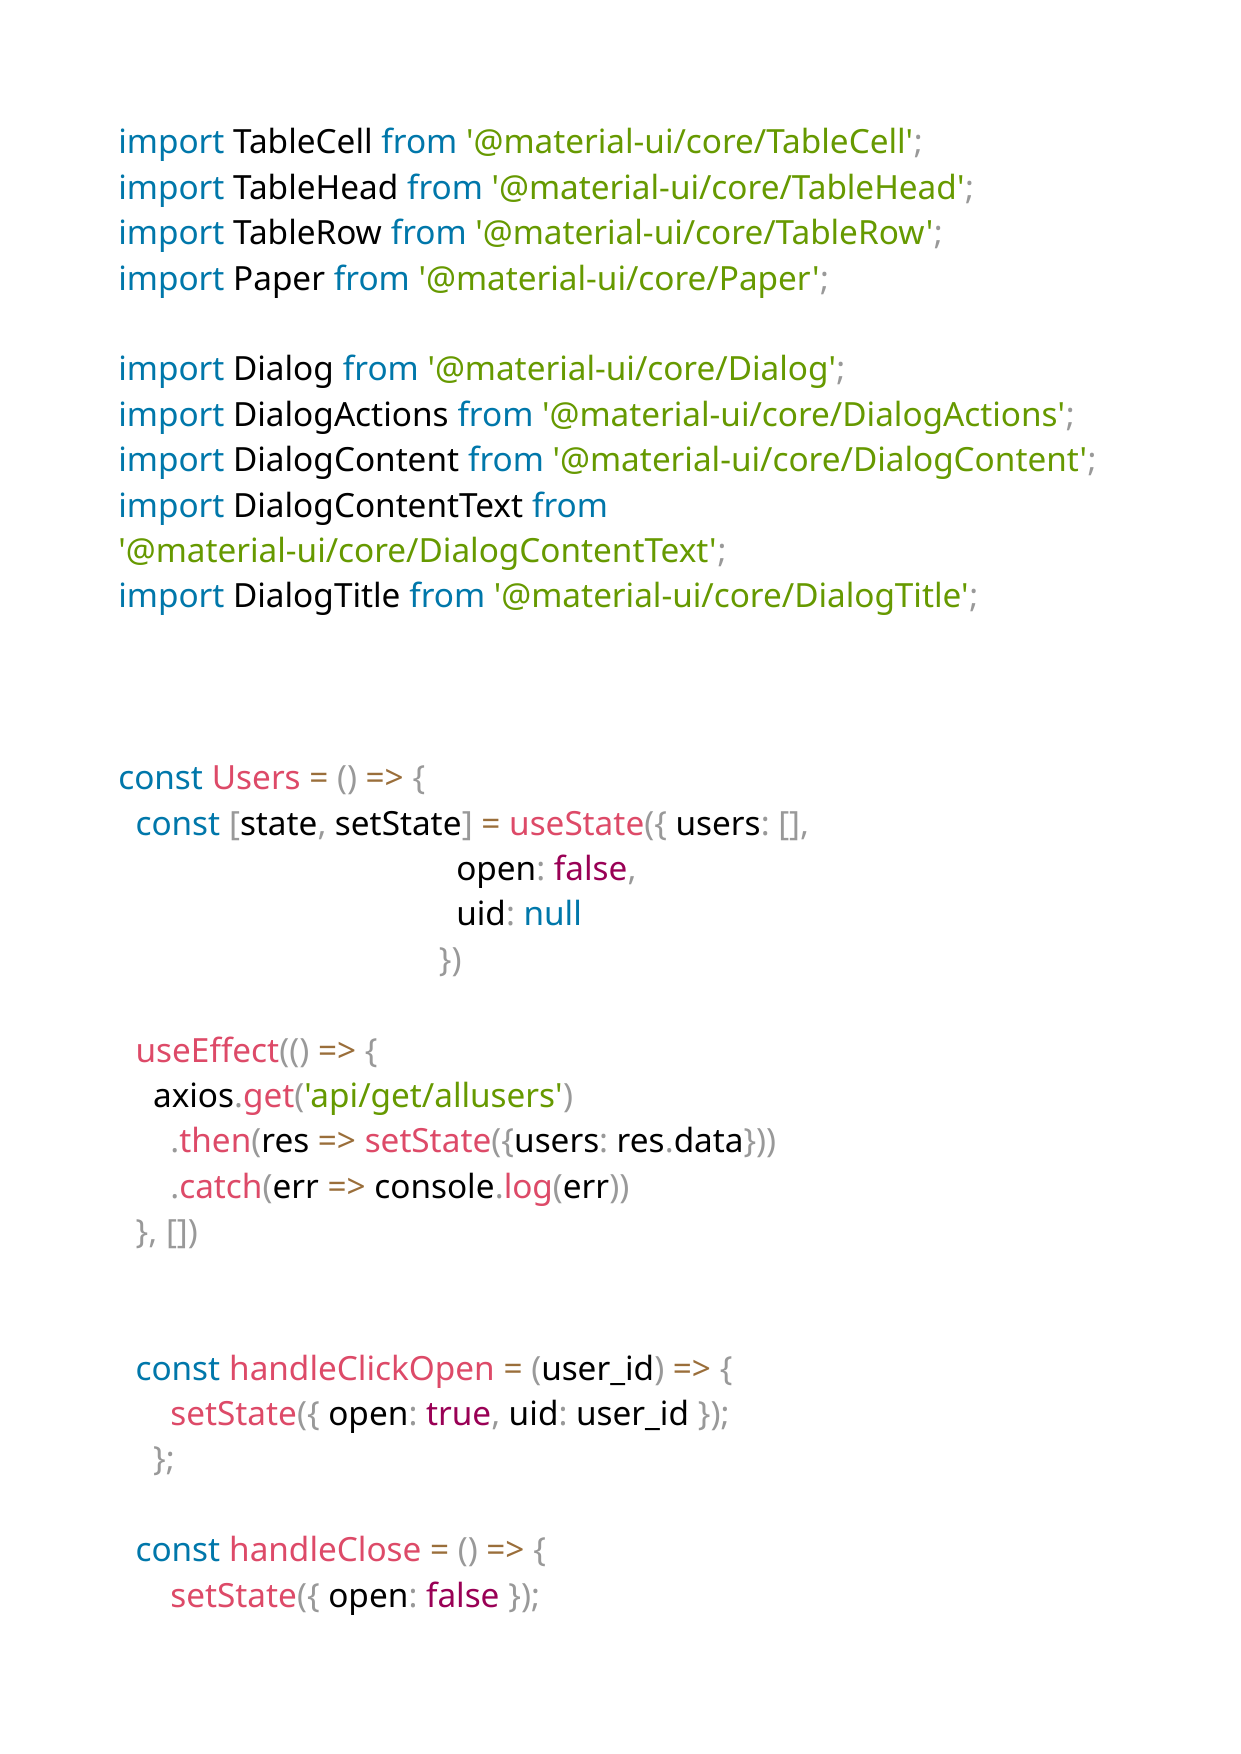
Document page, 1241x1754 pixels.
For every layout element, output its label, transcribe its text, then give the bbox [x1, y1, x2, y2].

text uid: null [118, 890, 1122, 936]
text .then(res => setState({users: res.data})) [118, 1117, 1122, 1163]
text setState({ open: true, uid: user_id }); [118, 1390, 1122, 1435]
text open: false, [118, 845, 1122, 890]
text useEffect(() => { [118, 1026, 1122, 1072]
text }) [118, 936, 1122, 981]
text import DialogContent from '@material-ui/core/DialogContent'; [118, 436, 1122, 481]
text }, []) [118, 1208, 1122, 1253]
text import Dialog from '@material-ui/core/Dialog'; [118, 345, 1122, 391]
text import DialogTitle from '@material-ui/core/DialogTitle'; [118, 572, 1122, 618]
text import DialogActions from '@material-ui/core/DialogActions'; [118, 391, 1122, 436]
text import TableRow from '@material-ui/core/TableRow'; [118, 209, 1122, 254]
text const [state, setState] = useState({ users: [], [118, 799, 1122, 845]
text .catch(err => console.log(err)) [118, 1163, 1122, 1208]
text import TableCell from '@material-ui/core/TableCell'; [118, 118, 1122, 163]
text const Users = () => { [118, 754, 1122, 799]
text axios.get('api/get/allusers') [118, 1072, 1122, 1117]
text const handleClose = () => { [118, 1526, 1122, 1571]
text }; [118, 1435, 1122, 1481]
text setState({ open: false }); [118, 1571, 1122, 1617]
text import DialogContentText from '@material-ui/core/DialogContentText'; [118, 481, 1122, 572]
text import Paper from '@material-ui/core/Paper'; [118, 254, 1122, 300]
text const handleClickOpen = (user_id) => { [118, 1344, 1122, 1390]
text import TableHead from '@material-ui/core/TableHead'; [118, 163, 1122, 209]
